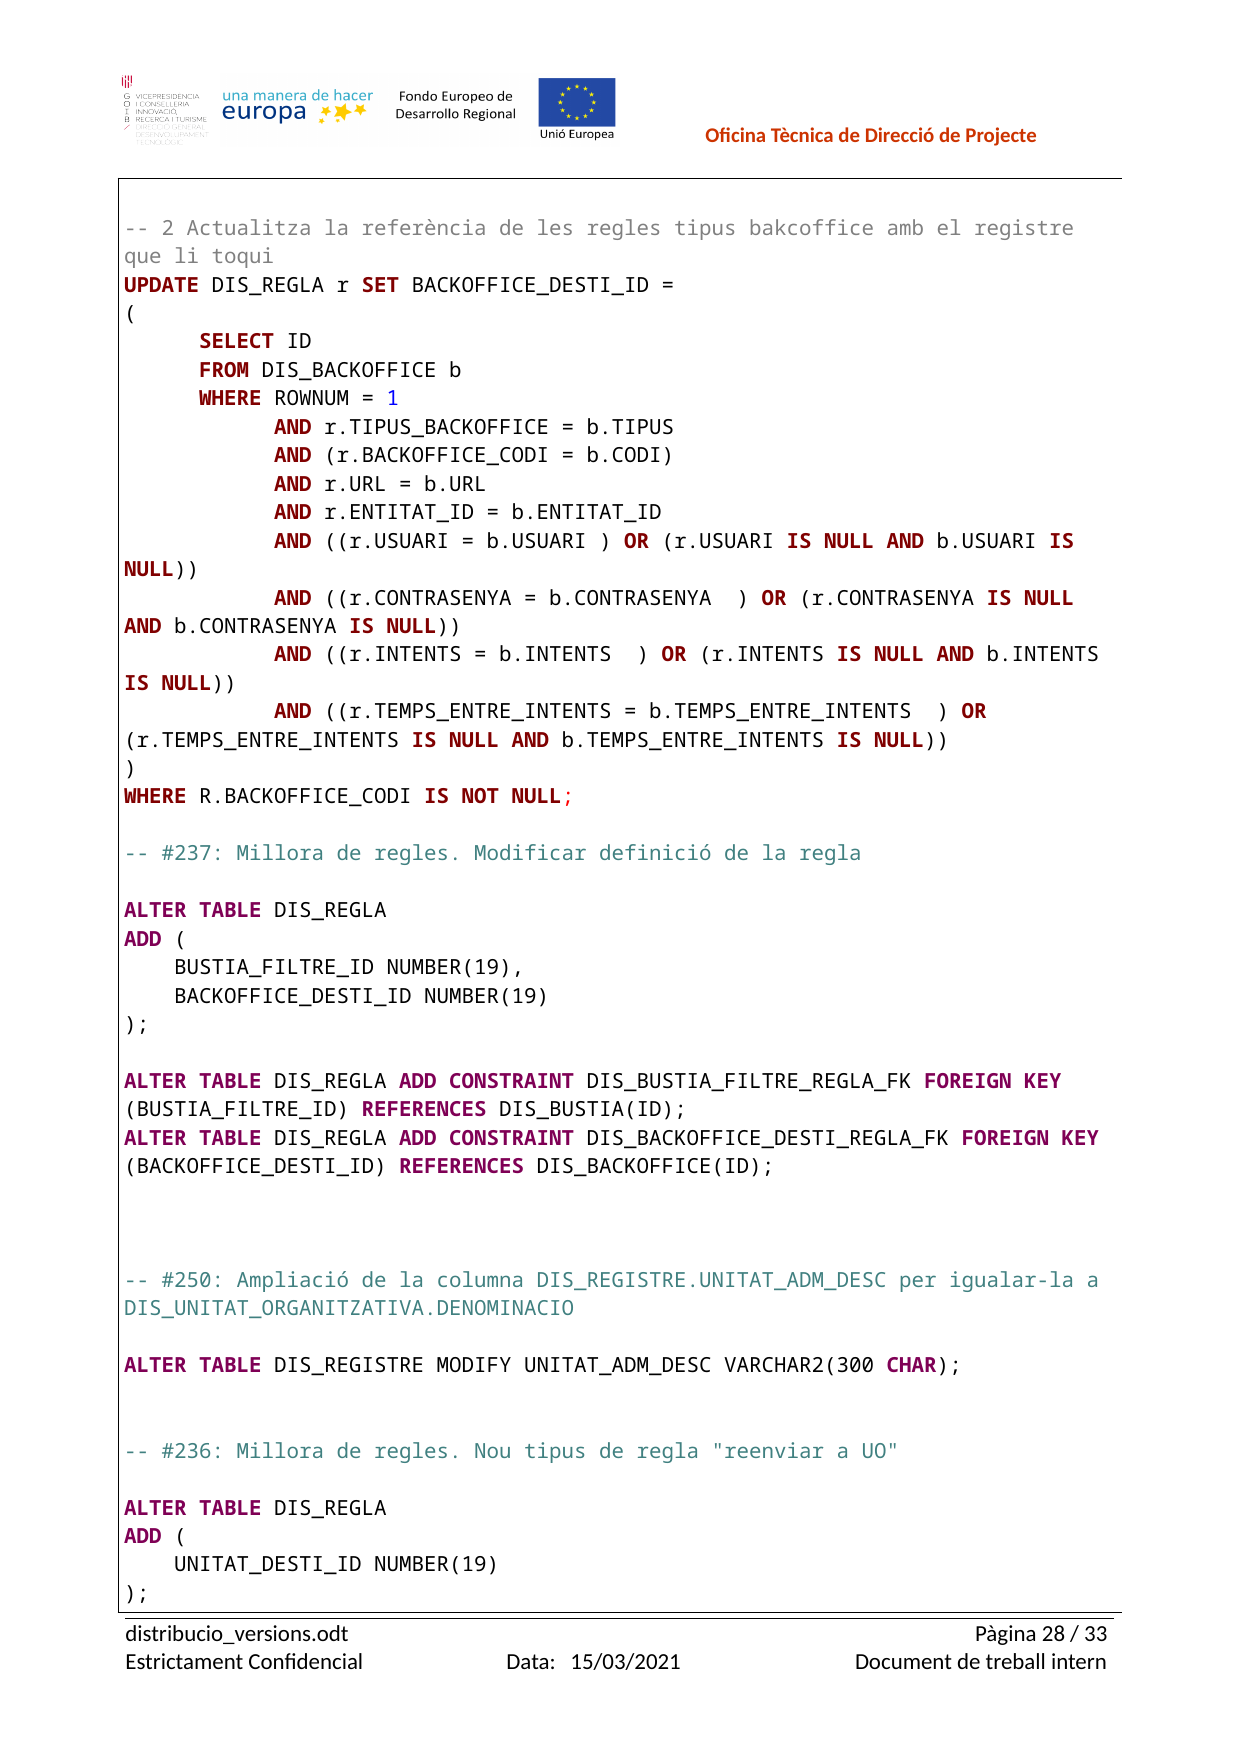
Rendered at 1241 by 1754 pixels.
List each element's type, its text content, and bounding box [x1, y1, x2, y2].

picture [219, 73, 621, 147]
picture [118, 73, 213, 147]
table_header -- 2 Actualitza la referència de les regles tipus bakcoffice amb el registre que li toqui UPDATE DIS_REGLA r SET BACKOFFICE_DESTI_ID = ( SELECT ID FROM DIS_BACKOFFICE b WHERE ROWNUM = 1 AND r.TIPUS_BACKOFFICE = b.TIPUS AND (r.BACKOFFICE_CODI = b.CODI) AND r.URL = b.URL AND r.ENTITAT_ID = b.ENTITAT_ID AND ((r.USUARI = b.USUARI ) OR (r.USUARI IS NULL AND b.USUARI IS NULL)) AND ((r.CONTRASENYA = b.CONTRASENYA ) OR (r.CONTRASENYA IS NULL AND b.CONTRASENYA IS NULL)) AND ((r.INTENTS = b.INTENTS ) OR (r.INTENTS IS NULL AND b.INTENTS IS NULL)) AND ((r.TEMPS_ENTRE_INTENTS = b.TEMPS_ENTRE_INTENTS ) OR (r.TEMPS_ENTRE_INTENTS IS NULL AND b.TEMPS_ENTRE_INTENTS IS NULL)) ) WHERE R.BACKOFFICE_CODI IS NOT NULL; -- #237: Millora de regles. Modificar definició de la regla ALTER TABLE DIS_REGLA ADD ( BUSTIA_FILTRE_ID NUMBER(19), BACKOFFICE_DESTI_ID NUMBER(19) ); ALTER TABLE DIS_REGLA ADD CONSTRAINT DIS_BUSTIA_FILTRE_REGLA_FK FOREIGN KEY (BUSTIA_FILTRE_ID) REFERENCES DIS_BUSTIA(ID); ALTER TABLE DIS_REGLA ADD CONSTRAINT DIS_BACKOFFICE_DESTI_REGLA_FK FOREIGN KEY (BACKOFFICE_DESTI_ID) REFERENCES DIS_BACKOFFICE(ID); -- #250: Ampliació de la columna DIS_REGISTRE.UNITAT_ADM_DESC per igualar-la a DIS_UNITAT_ORGANITZATIVA.DENOMINACIO ALTER TABLE DIS_REGISTRE MODIFY UNITAT_ADM_DESC VARCHAR2(300 CHAR); -- #236: Millora de regles. Nou tipus de regla "reenviar a UO" ALTER TABLE DIS_REGLA ADD ( UNITAT_DESTI_ID NUMBER(19) ); [119, 179, 1122, 1612]
